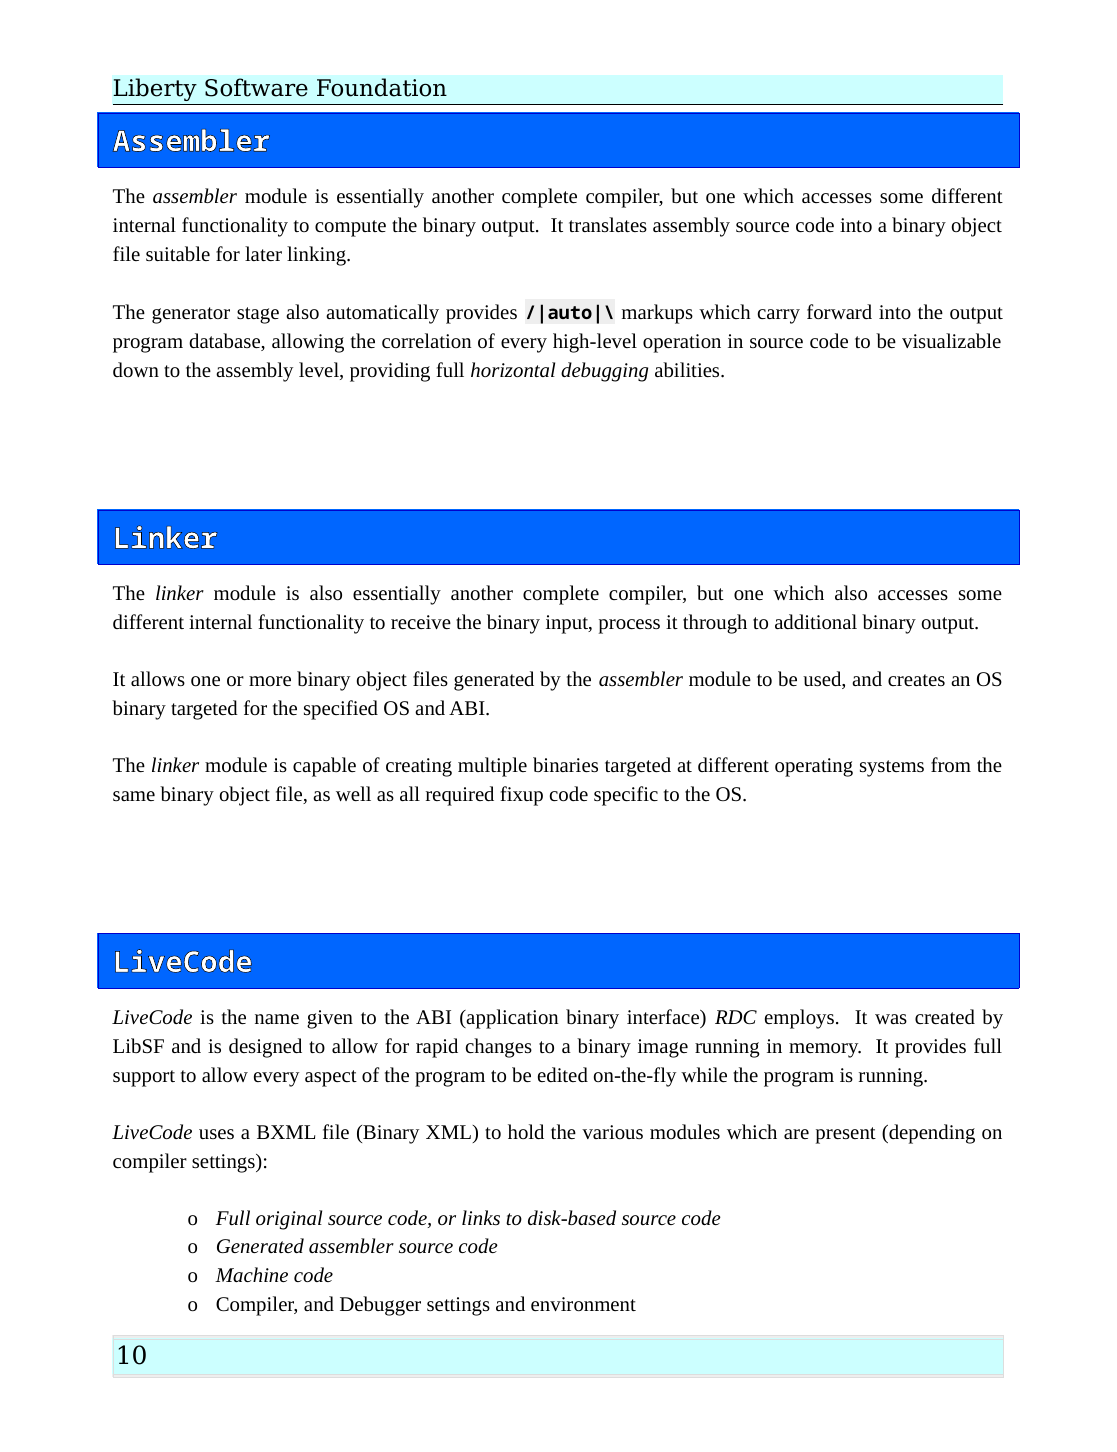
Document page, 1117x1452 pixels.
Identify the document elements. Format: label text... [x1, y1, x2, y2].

text The linker module is also essentially another complete compiler, but one which also accesses some different internal functionality to receive the binary input, process it through to additional binary output. [112, 581, 1003, 634]
text The generator stage also automatically provides /|auto|\ markups which carry forward into the output program database, allowing the correlation of every high-level operation in source code to be visualizable down to the assembly level, providing full horizontal debugging abilities. [112, 299, 1003, 382]
list o Full original source code, or links to disk-based source code o Generated assembler source code o Machine code o Compiler, and Debugger settings and environment [150, 1206, 1003, 1316]
subtitle Assembler [99, 114, 1019, 167]
subtitle LiveCode [99, 934, 1019, 988]
subtitle Linker [99, 511, 1019, 564]
text The linker module is capable of creating multiple binaries targeted at different operating systems from the same binary object file, as well as all required fixup code specific to the OS. [112, 753, 1003, 806]
text LiveCode uses a BXML file (Binary XML) to hold the various modules which are present (depending on compiler settings): [112, 1120, 1003, 1173]
text The assembler module is essentially another complete compiler, but one which accesses some different internal functionality to compute the binary output. It translates assembly source code into a binary object file suitable for later linking. [112, 184, 1003, 266]
text It allows one or more binary object files generated by the assembler module to be used, and creates an OS binary targeted for the specified OS and ABI. [112, 667, 1003, 720]
text LiveCode is the name given to the ABI (application binary interface) RDC employs. It was created by LibSF and is designed to allow for rapid changes to a binary image running in memory. It provides full support to allow every aspect of the program to be edited on-the-fly while the program is running. [112, 1005, 1003, 1087]
